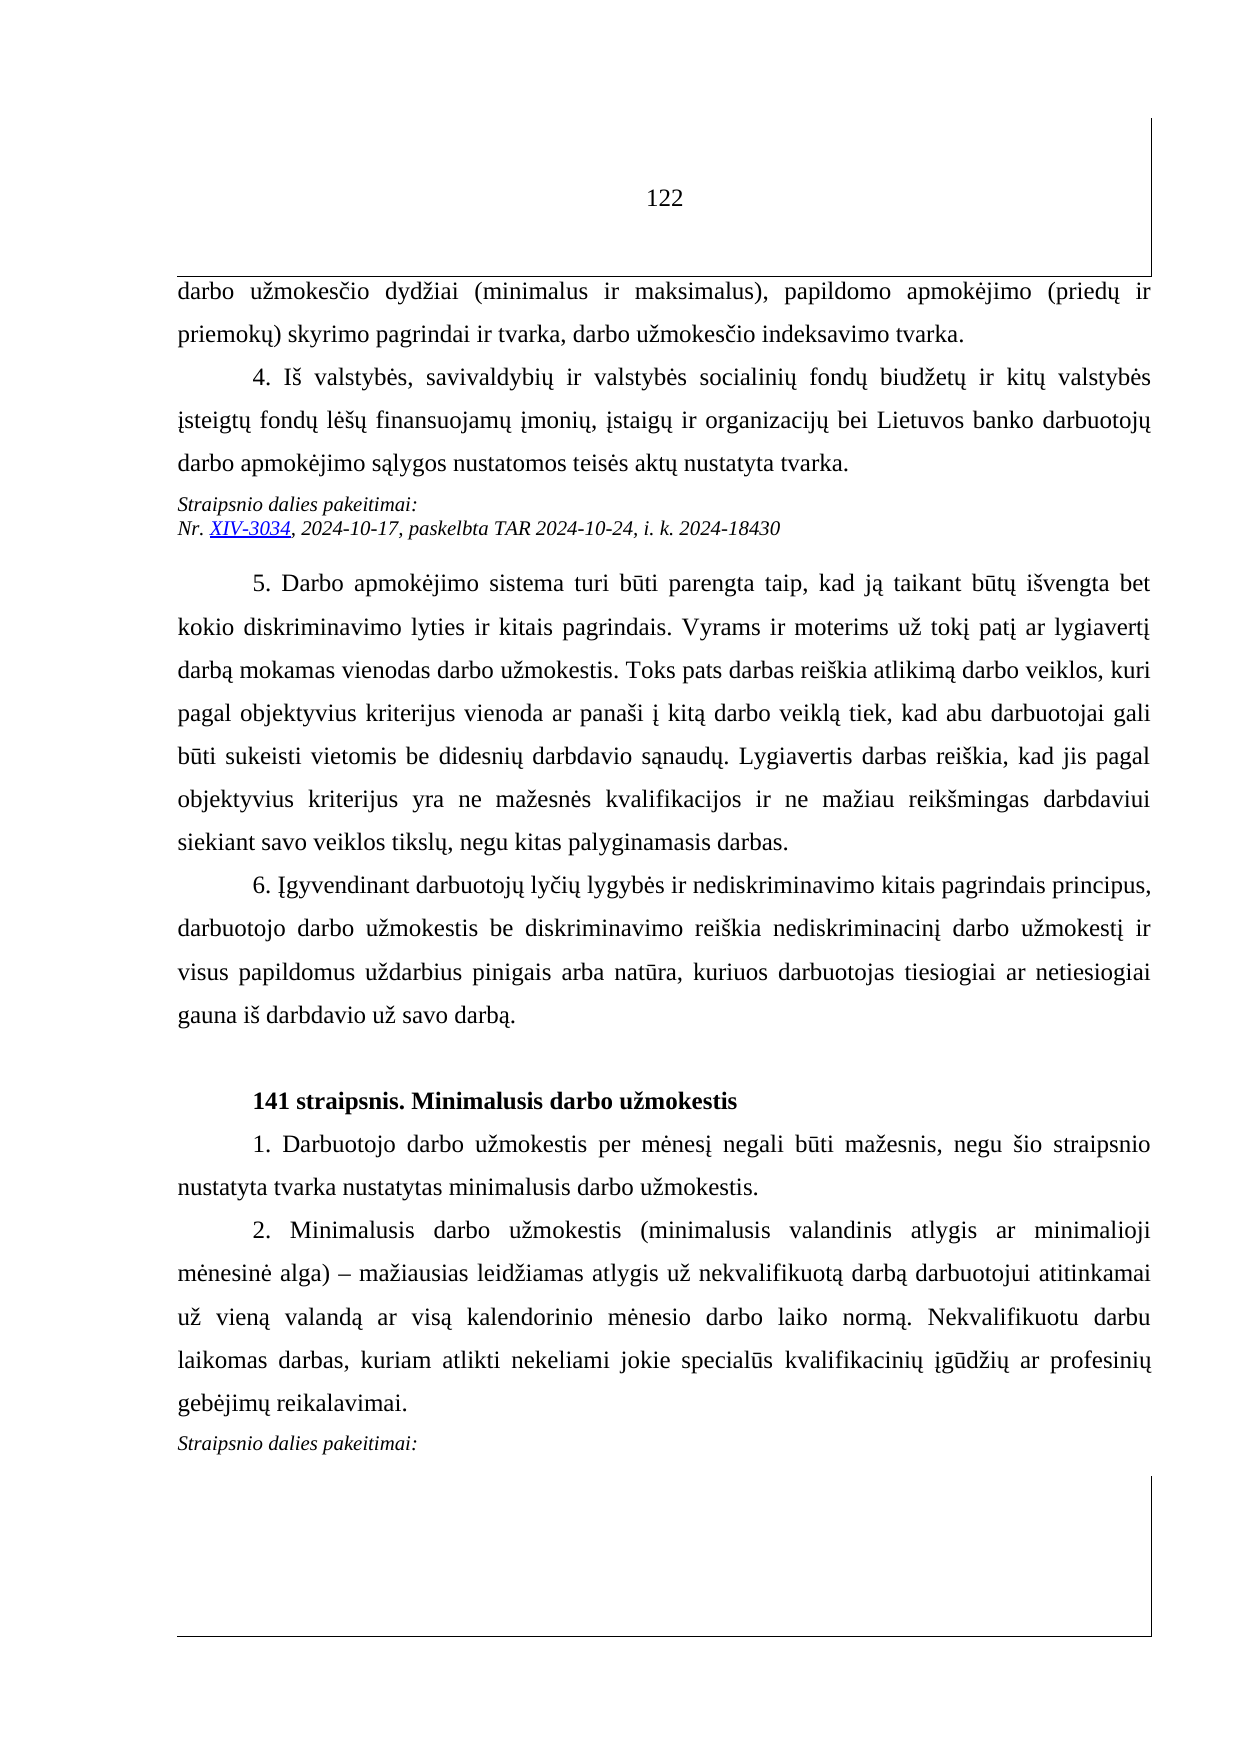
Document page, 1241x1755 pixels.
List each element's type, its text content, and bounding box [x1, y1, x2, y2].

text Nr. XIV-3034, 2024-10-17, paskelbta TAR 2024-10-24, i. k. 2024-18430 [177, 516, 1152, 540]
subtitle 141 straipsnis. Minimalusis darbo užmokestis [177, 1086, 1152, 1115]
text 6. Įgyvendinant darbuotojų lyčių lygybės ir nediskriminavimo kitais pagrindais principus, darbuotojo darbo užmokestis be diskriminavimo reiškia nediskriminacinį darbo užmokestį ir visus papildomus uždarbius pinigais arba natūra, kuriuos darbuotojas tiesiogiai ar netiesiogiai gauna iš darbdavio už savo darbą. [177, 870, 1152, 1028]
text Straipsnio dalies pakeitimai: [177, 1431, 1152, 1455]
text 1. Darbuotojo darbo užmokestis per mėnesį negali būti mažesnis, negu šio straipsnio nustatyta tvarka nustatytas minimalusis darbo užmokestis. [177, 1129, 1152, 1201]
text darbo užmokesčio dydžiai (minimalus ir maksimalus), papildomo apmokėjimo (priedų ir priemokų) skyrimo pagrindai ir tvarka, darbo užmokesčio indeksavimo tvarka. [177, 276, 1152, 348]
text 5. Darbo apmokėjimo sistema turi būti parengta taip, kad ją taikant būtų išvengta bet kokio diskriminavimo lyties ir kitais pagrindais. Vyrams ir moterims už tokį patį ar lygiavertį darbą mokamas vienodas darbo užmokestis. Toks pats darbas reiškia atlikimą darbo veiklos, kuri pagal objektyvius kriterijus vienoda ar panaši į kitą darbo veiklą tiek, kad abu darbuotojai gali būti sukeisti vietomis be didesnių darbdavio sąnaudų. Lygiavertis darbas reiškia, kad jis pagal objektyvius kriterijus yra ne mažesnės kvalifikacijos ir ne mažiau reikšmingas darbdaviui siekiant savo veiklos tikslų, negu kitas palyginamasis darbas. [177, 568, 1152, 856]
text 4. Iš valstybės, savivaldybių ir valstybės socialinių fondų biudžetų ir kitų valstybės įsteigtų fondų lėšų finansuojamų įmonių, įstaigų ir organizacijų bei Lietuvos banko darbuotojų darbo apmokėjimo sąlygos nustatomos teisės aktų nustatyta tvarka. [177, 362, 1152, 477]
text Straipsnio dalies pakeitimai: [177, 492, 1152, 516]
text 2. Minimalusis darbo užmokestis (minimalusis valandinis atlygis ar minimalioji mėnesinė alga) – mažiausias leidžiamas atlygis už nekvalifikuotą darbą darbuotojui atitinkamai už vieną valandą ar visą kalendorinio mėnesio darbo laiko normą. Nekvalifikuotu darbu laikomas darbas, kuriam atlikti nekeliami jokie specialūs kvalifikacinių įgūdžių ar profesinių gebėjimų reikalavimai. [177, 1215, 1152, 1417]
